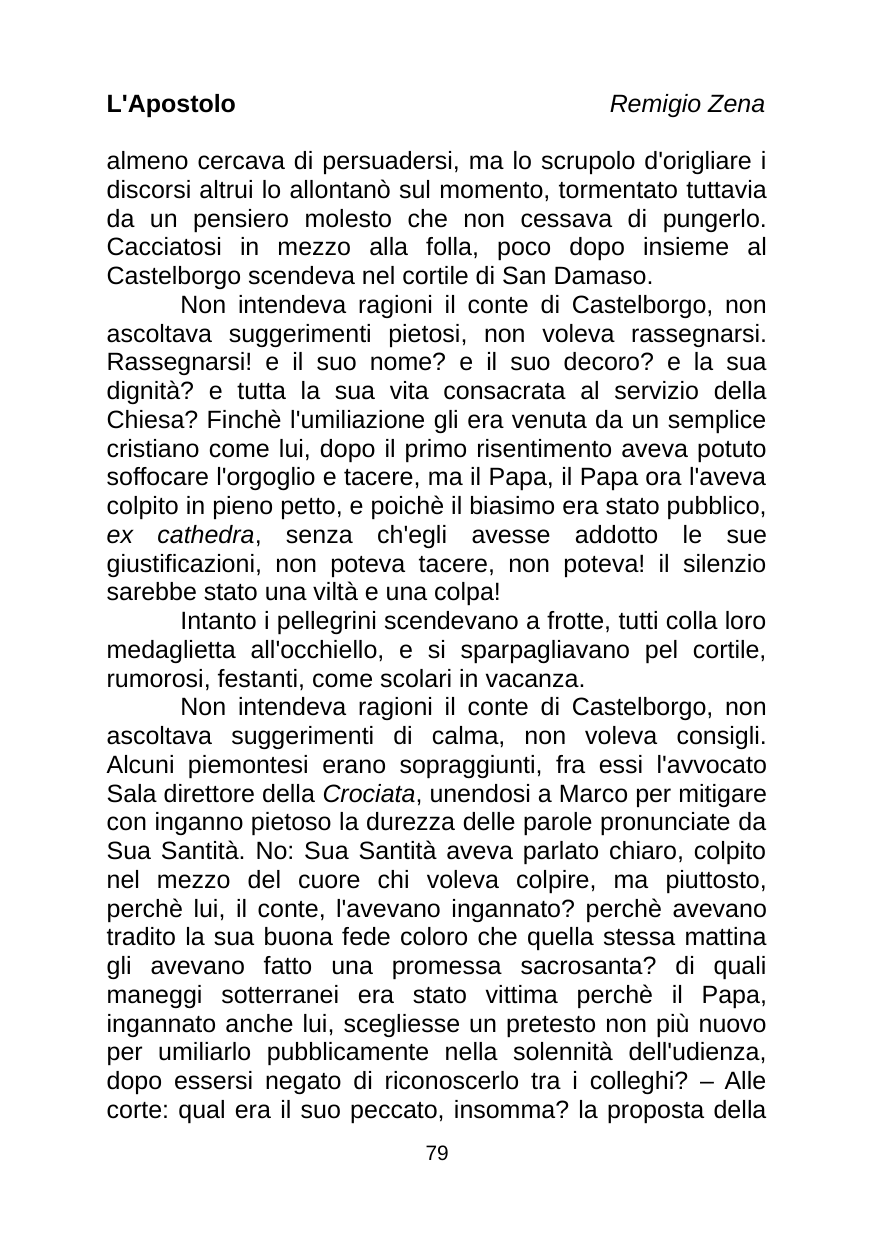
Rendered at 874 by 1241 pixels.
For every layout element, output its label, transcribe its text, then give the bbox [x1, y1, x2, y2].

text almeno cercava di persuadersi, ma lo scrupolo d'origliare i discorsi altrui lo allontanò sul momento, tormentato tuttavia da un pensiero molesto che non cessava di pungerlo. Cacciatosi in mezzo alla folla, poco dopo insieme al Castelborgo scendeva nel cortile di San Damaso. [106, 146, 768, 290]
text Intanto i pellegrini scendevano a frotte, tutti colla loro medaglietta all'occhiello, e si sparpagliavano pel cortile, rumorosi, festanti, come scolari in vacanza. [106, 606, 768, 692]
text Non intendeva ragioni il conte di Castelborgo, non ascoltava suggerimenti pietosi, non voleva rassegnarsi. Rassegnarsi! e il suo nome? e il suo decoro? e la sua dignità? e tutta la sua vita consacrata al servizio della Chiesa? Finchè l'umiliazione gli era venuta da un semplice cristiano come lui, dopo il primo risentimento aveva potuto soffocare l'orgoglio e tacere, ma il Papa, il Papa ora l'aveva colpito in pieno petto, e poichè il biasimo era stato pubblico, ex cathedra, senza ch'egli avesse addotto le sue giustificazioni, non poteva tacere, non poteva! il silenzio sarebbe stato una viltà e una colpa! [106, 290, 768, 606]
text Non intendeva ragioni il conte di Castelborgo, non ascoltava suggerimenti di calma, non voleva consigli. Alcuni piemontesi erano sopraggiunti, fra essi l'avvocato Sala direttore della Crociata, unendosi a Marco per mitigare con inganno pietoso la durezza delle parole pronunciate da Sua Santità. No: Sua Santità aveva parlato chiaro, colpito nel mezzo del cuore chi voleva colpire, ma piuttosto, perchè lui, il conte, l'avevano ingannato? perchè avevano tradito la sua buona fede coloro che quella stessa mattina gli avevano fatto una promessa sacrosanta? di quali maneggi sotterranei era stato vittima perchè il Papa, ingannato anche lui, scegliesse un pretesto non più nuovo per umiliarlo pubblicamente nella solennità dell'udienza, dopo essersi negato di riconoscerlo tra i colleghi? – Alle corte: qual era il suo peccato, insomma? la proposta della [106, 692, 768, 1124]
